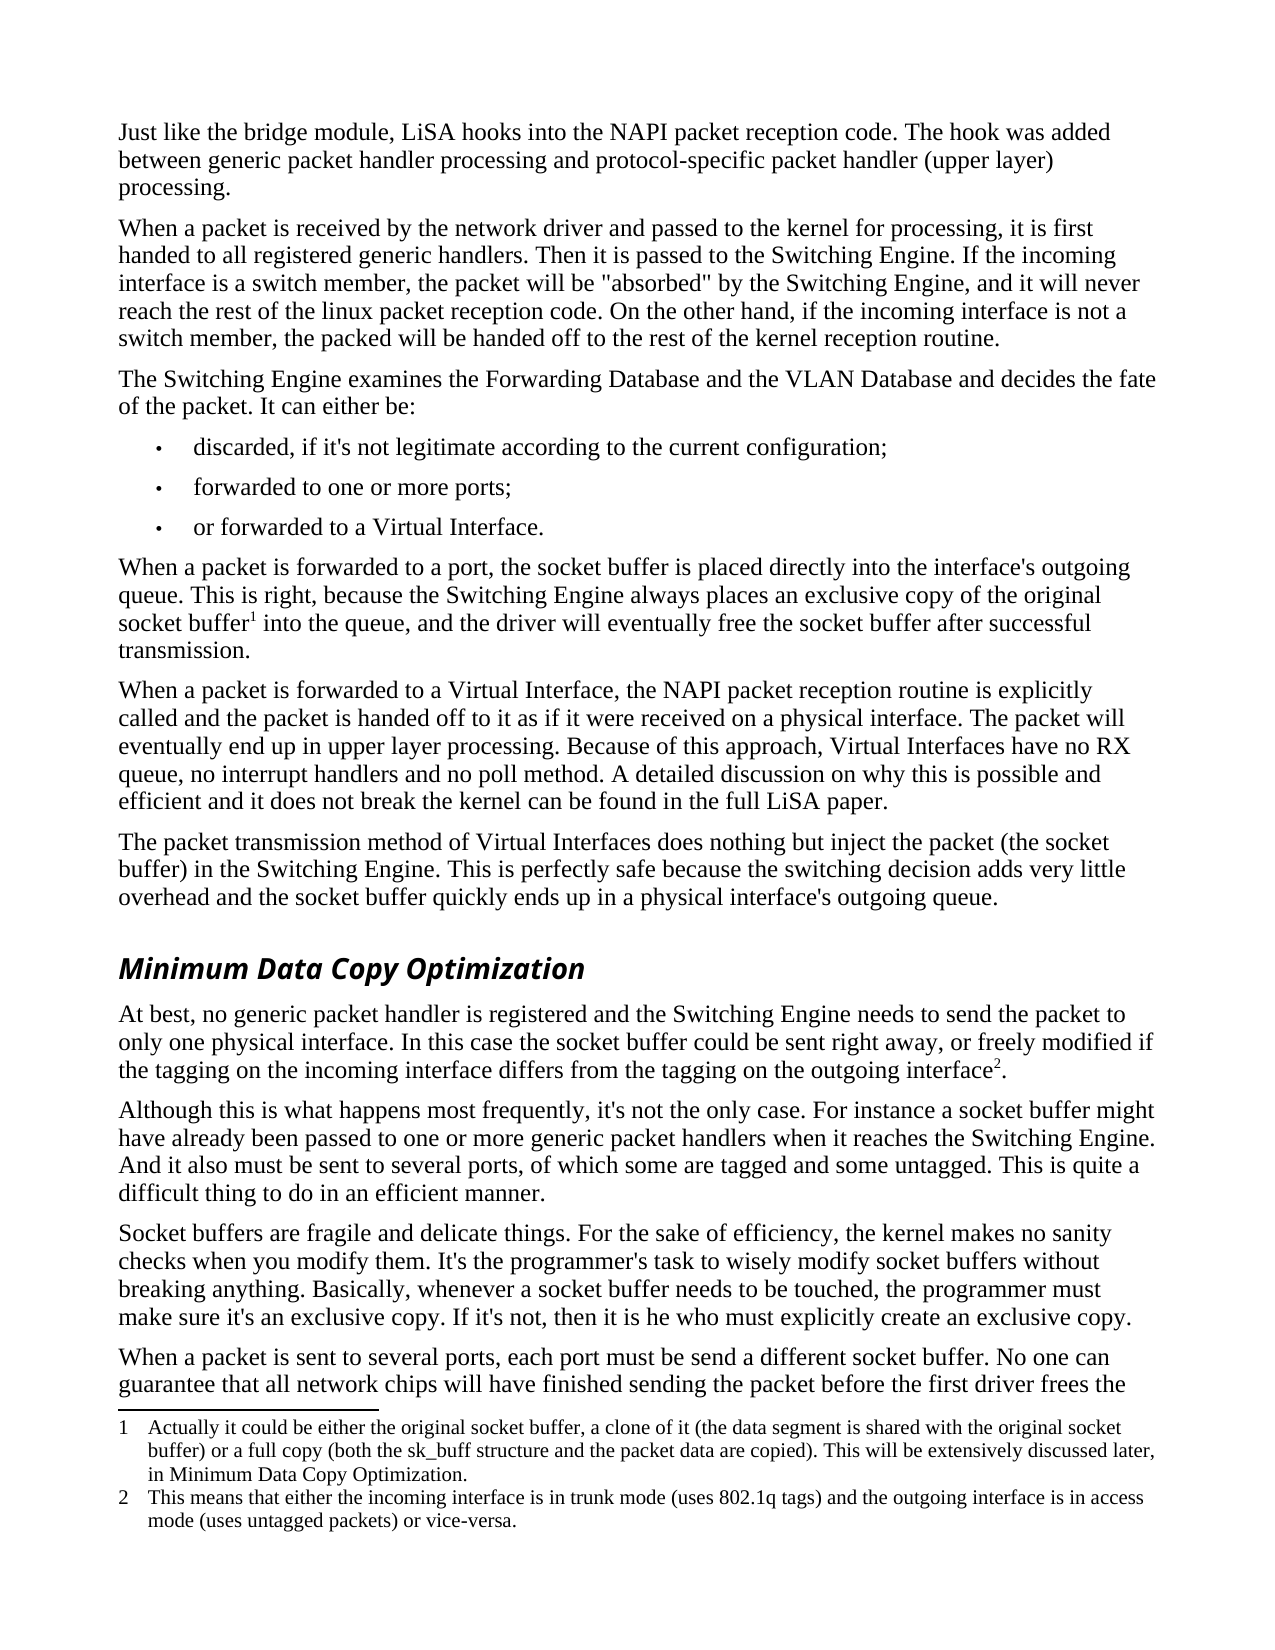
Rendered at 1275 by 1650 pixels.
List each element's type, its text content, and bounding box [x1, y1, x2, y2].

list forwarded to one or more ports; [156, 473, 1157, 501]
text Socket buffers are fragile and delicate things. For the sake of efficiency, the kernel makes no sanity checks when you modify them. It's the programmer's task to wisely modify socket buffers without breaking anything. Basically, whenever a socket buffer needs to be touched, the programmer must make sure it's an exclusive copy. If it's not, then it is he who must explicitly create an exclusive copy. [118, 1219, 1157, 1330]
subtitle Minimum Data Copy Optimization [118, 948, 1157, 988]
text When a packet is received by the network driver and passed to the kernel for processing, it is first handed to all registered generic handlers. Then it is passed to the Switching Engine. If the incoming interface is a switch member, the packet will be "absorbed" by the Switching Engine, and it will never reach the rest of the linux packet reception code. On the other hand, if the incoming interface is not a switch member, the packed will be handed off to the rest of the kernel reception routine. [118, 214, 1157, 352]
list or forwarded to a Virtual Interface. [156, 513, 1157, 541]
text Although this is what happens most frequently, it's not the only case. For instance a socket buffer might have already been passed to one or more generic packet handlers when it reaches the Switching Engine. And it also must be sent to several ports, of which some are tagged and some untagged. This is quite a difficult thing to do in an efficient manner. [118, 1096, 1157, 1207]
text This means that either the incoming interface is in trunk mode (uses 802.1q tags) and the outgoing interface is in access mode (uses untagged packets) or vice‑versa. [118, 1486, 1157, 1532]
text When a packet is sent to several ports, each port must be send a different socket buffer. No one can guarantee that all network chips will have finished sending the packet before the first driver frees the [118, 1343, 1157, 1398]
text The Switching Engine examines the Forwarding Database and the VLAN Database and decides the fate of the packet. It can either be: [118, 365, 1157, 420]
text Just like the bridge module, LiSA hooks into the NAPI packet reception code. The hook was added between generic packet handler processing and protocol‑specific packet handler (upper layer) processing. [118, 118, 1157, 201]
text Actually it could be either the original socket buffer, a clone of it (the data segment is shared with the original socket buffer) or a full copy (both the sk_buff structure and the packet data are copied). This will be extensively discussed later, in Minimum Data Copy Optimization. [118, 1416, 1157, 1486]
text When a packet is forwarded to a port, the socket buffer is placed directly into the interface's outgoing queue. This is right, because the Switching Engine always places an exclusive copy of the original socket buffer into the queue, and the driver will eventually free the socket buffer after successful transmission. [118, 553, 1157, 664]
text The packet transmission method of Virtual Interfaces does nothing but inject the packet (the socket buffer) in the Switching Engine. This is perfectly safe because the switching decision adds very little overhead and the socket buffer quickly ends up in a physical interface's outgoing queue. [118, 828, 1157, 911]
text When a packet is forwarded to a Virtual Interface, the NAPI packet reception routine is explicitly called and the packet is handed off to it as if it were received on a physical interface. The packet will eventually end up in upper layer processing. Because of this approach, Virtual Interfaces have no RX queue, no interrupt handlers and no poll method. A detailed discussion on why this is possible and efficient and it does not break the kernel can be found in the full LiSA paper. [118, 677, 1157, 815]
list discarded, if it's not legitimate according to the current configuration; [156, 433, 1157, 460]
text At best, no generic packet handler is registered and the Switching Engine needs to send the packet to only one physical interface. In this case the socket buffer could be sent right away, or freely modified if the tagging on the incoming interface differs from the tagging on the outgoing interface. [118, 1001, 1157, 1084]
